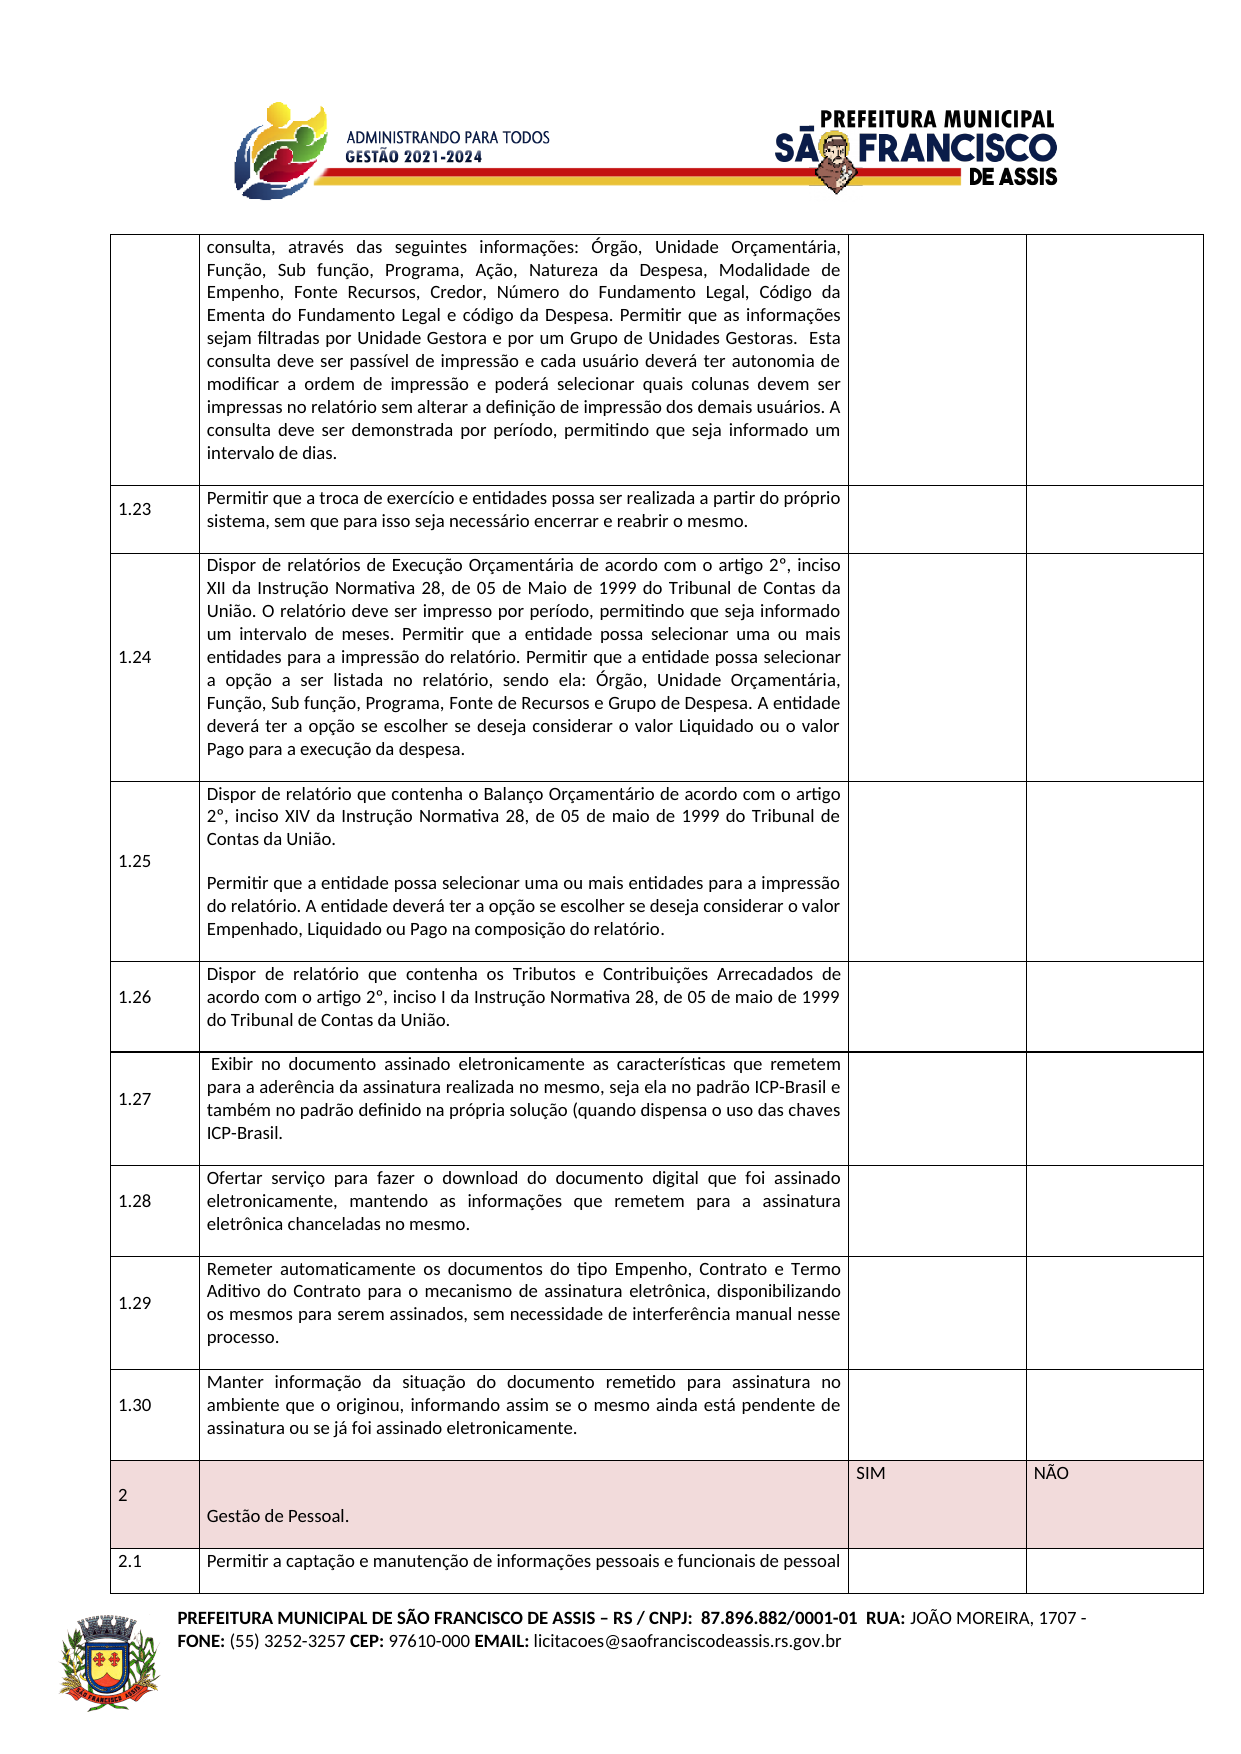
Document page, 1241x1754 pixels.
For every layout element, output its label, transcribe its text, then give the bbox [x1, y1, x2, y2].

table_cell [849, 235, 1026, 485]
table_cell [1027, 486, 1203, 552]
table_cell [1027, 1549, 1203, 1593]
table_cell [849, 962, 1026, 1051]
table_cell [1027, 1053, 1203, 1165]
table_cell NÃO [1027, 1461, 1203, 1548]
table_cell 1.27 [111, 1053, 199, 1165]
table_cell [849, 1370, 1026, 1460]
table_cell 2.1 [111, 1549, 199, 1593]
table_cell Ofertar serviço para fazer o download do documento digital que foi assinado eletronicamente, mantendo as informações que remetem para a assinatura eletrônica chanceladas no mesmo. [200, 1166, 848, 1256]
table_cell Manter informação da situação do documento remetido para assinatura no ambiente que o originou, informando assim se o mesmo ainda está pendente de assinatura ou se já foi assinado eletronicamente. [200, 1370, 848, 1460]
table_cell [849, 486, 1026, 552]
table_cell [1027, 962, 1203, 1051]
table_cell consulta, através das seguintes informações: Órgão, Unidade Orçamentária, Função, Sub função, Programa, Ação, Natureza da Despesa, Modalidade de Empenho, Fonte Recursos, Credor, Número do Fundamento Legal, Código da Ementa do Fundamento Legal e código da Despesa. Permitir que as informações sejam filtradas por Unidade Gestora e por um Grupo de Unidades Gestoras. Esta consulta deve ser passível de impressão e cada usuário deverá ter autonomia de modificar a ordem de impressão e poderá selecionar quais colunas devem ser impressas no relatório sem alterar a definição de impressão dos demais usuários. A consulta deve ser demonstrada por período, permitindo que seja informado um intervalo de dias. [200, 235, 848, 485]
table_cell 1.23 [111, 486, 199, 552]
table_cell Dispor de relatórios de Execução Orçamentária de acordo com o artigo 2º, inciso XII da Instrução Normativa 28, de 05 de Maio de 1999 do Tribunal de Contas da União. O relatório deve ser impresso por período, permitindo que seja informado um intervalo de meses. Permitir que a entidade possa selecionar uma ou mais entidades para a impressão do relatório. Permitir que a entidade possa selecionar a opção a ser listada no relatório, sendo ela: Órgão, Unidade Orçamentária, Função, Sub função, Programa, Fonte de Recursos e Grupo de Despesa. A entidade deverá ter a opção se escolher se deseja considerar o valor Liquidado ou o valor Pago para a execução da despesa. [200, 554, 848, 781]
table_cell Dispor de relatório que contenha o Balanço Orçamentário de acordo com o artigo 2º, inciso XIV da Instrução Normativa 28, de 05 de maio de 1999 do Tribunal de Contas da União. Permitir que a entidade possa selecionar uma ou mais entidades para a impressão do relatório. A entidade deverá ter a opção se escolher se deseja considerar o valor Empenhado, Liquidado ou Pago na composição do relatório. [200, 782, 848, 961]
table_cell 1.29 [111, 1257, 199, 1369]
table_cell Dispor de relatório que contenha os Tributos e Contribuições Arrecadados de acordo com o artigo 2º, inciso I da Instrução Normativa 28, de 05 de maio de 1999 do Tribunal de Contas da União. [200, 962, 848, 1051]
table_cell [1027, 1166, 1203, 1256]
table_cell [1027, 235, 1203, 485]
table_cell [1027, 554, 1203, 781]
table_cell [849, 1053, 1026, 1165]
table_cell 1.28 [111, 1166, 199, 1256]
table_cell [1027, 782, 1203, 961]
table_cell [849, 1257, 1026, 1369]
table_cell Gestão de Pessoal. [200, 1461, 848, 1548]
table_cell Permitir que a troca de exercício e entidades possa ser realizada a partir do próprio sistema, sem que para isso seja necessário encerrar e reabrir o mesmo. [200, 486, 848, 552]
table_cell 1.26 [111, 962, 199, 1051]
table_cell 2 [111, 1461, 199, 1548]
table_cell 1.24 [111, 554, 199, 781]
table_cell Remeter automaticamente os documentos do tipo Empenho, Contrato e Termo Aditivo do Contrato para o mecanismo de assinatura eletrônica, disponibilizando os mesmos para serem assinados, sem necessidade de interferência manual nesse processo. [200, 1257, 848, 1369]
table_cell [849, 1549, 1026, 1593]
table_cell [849, 782, 1026, 961]
table_cell SIM [849, 1461, 1026, 1548]
table_cell [1027, 1257, 1203, 1369]
table_cell Exibir no documento assinado eletronicamente as características que remetem para a aderência da assinatura realizada no mesmo, seja ela no padrão ICP-Brasil e também no padrão definido na própria solução (quando dispensa o uso das chaves ICP-Brasil. [200, 1053, 848, 1165]
table_cell [111, 235, 199, 485]
table_cell [1027, 1370, 1203, 1460]
table_cell 1.25 [111, 782, 199, 961]
table_cell 1.30 [111, 1370, 199, 1460]
table_cell Permitir a captação e manutenção de informações pessoais e funcionais de pessoal [200, 1549, 848, 1593]
table_cell [849, 554, 1026, 781]
table_cell [849, 1166, 1026, 1256]
